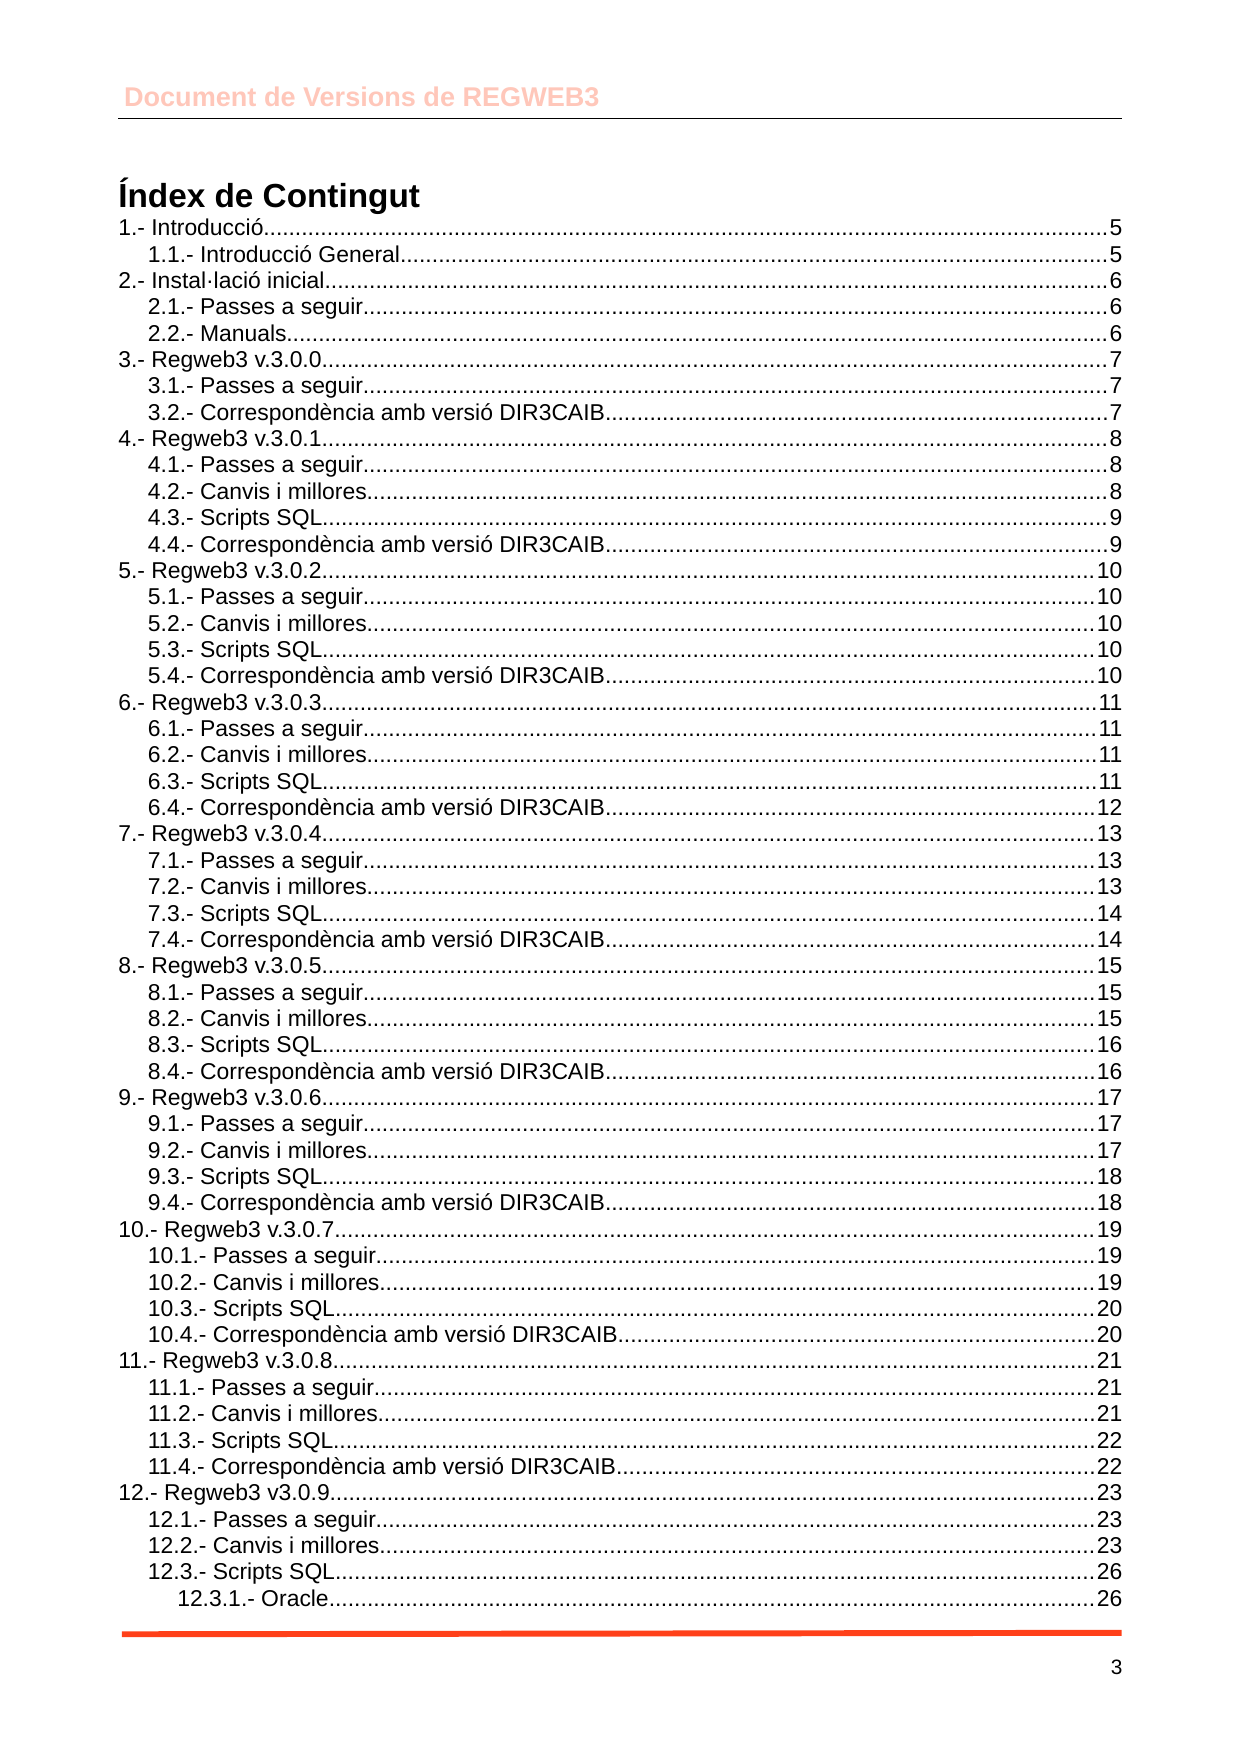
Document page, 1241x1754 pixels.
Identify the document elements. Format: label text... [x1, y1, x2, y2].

text 9.3.- Scripts SQL 18 [148, 1163, 1122, 1189]
text 8.- Regweb3 v.3.0.5 15 [118, 952, 1122, 978]
text 6.2.- Canvis i millores 11 [148, 741, 1122, 768]
text 4.1.- Passes a seguir 8 [148, 451, 1122, 478]
text 5.4.- Correspondència amb versió DIR3CAIB 10 [148, 662, 1122, 689]
text 7.- Regweb3 v.3.0.4 13 [118, 820, 1122, 847]
text 3.2.- Correspondència amb versió DIR3CAIB 7 [148, 399, 1122, 425]
text 7.1.- Passes a seguir 13 [148, 847, 1122, 873]
text 12.2.- Canvis i millores 23 [148, 1532, 1122, 1558]
text 7.3.- Scripts SQL 14 [148, 899, 1122, 926]
text 12.3.1.- Oracle 26 [177, 1585, 1122, 1611]
text 11.3.- Scripts SQL 22 [148, 1427, 1122, 1453]
text 10.4.- Correspondència amb versió DIR3CAIB 20 [148, 1321, 1122, 1347]
text 3.- Regweb3 v.3.0.0 7 [118, 346, 1122, 372]
text 1.- Introducció 5 [118, 214, 1122, 241]
text 10.2.- Canvis i millores 19 [148, 1268, 1122, 1295]
text 11.4.- Correspondència amb versió DIR3CAIB 22 [148, 1453, 1122, 1479]
text 12.3.- Scripts SQL 26 [148, 1558, 1122, 1585]
subtitle Índex de Contingut [118, 176, 1122, 214]
text 12.- Regweb3 v3.0.9 23 [118, 1479, 1122, 1506]
text 3.1.- Passes a seguir 7 [148, 372, 1122, 399]
text 10.- Regweb3 v.3.0.7 19 [118, 1216, 1122, 1242]
text 6.1.- Passes a seguir 11 [148, 715, 1122, 741]
text 8.2.- Canvis i millores 15 [148, 1005, 1122, 1031]
text 7.4.- Correspondència amb versió DIR3CAIB 14 [148, 926, 1122, 952]
text 9.2.- Canvis i millores 17 [148, 1137, 1122, 1163]
text 9.- Regweb3 v.3.0.6 17 [118, 1084, 1122, 1110]
text 4.- Regweb3 v.3.0.1 8 [118, 425, 1122, 451]
text 8.1.- Passes a seguir 15 [148, 978, 1122, 1005]
text 5.2.- Canvis i millores 10 [148, 609, 1122, 636]
text 10.3.- Scripts SQL 20 [148, 1295, 1122, 1321]
text 6.4.- Correspondència amb versió DIR3CAIB 12 [148, 794, 1122, 820]
text 2.1.- Passes a seguir 6 [148, 293, 1122, 320]
text 5.3.- Scripts SQL 10 [148, 636, 1122, 662]
text 8.4.- Correspondència amb versió DIR3CAIB 16 [148, 1058, 1122, 1084]
text 8.3.- Scripts SQL 16 [148, 1031, 1122, 1058]
text 11.- Regweb3 v.3.0.8 21 [118, 1347, 1122, 1374]
text 4.3.- Scripts SQL 9 [148, 504, 1122, 531]
text 10.1.- Passes a seguir 19 [148, 1242, 1122, 1268]
text 1.1.- Introducció General 5 [148, 241, 1122, 267]
text 2.- Instal·lació inicial 6 [118, 267, 1122, 293]
text 9.1.- Passes a seguir 17 [148, 1110, 1122, 1137]
text 4.2.- Canvis i millores 8 [148, 478, 1122, 504]
text 11.2.- Canvis i millores 21 [148, 1400, 1122, 1427]
text 4.4.- Correspondència amb versió DIR3CAIB 9 [148, 531, 1122, 557]
text 11.1.- Passes a seguir 21 [148, 1374, 1122, 1400]
text 2.2.- Manuals 6 [148, 320, 1122, 346]
text 5.- Regweb3 v.3.0.2 10 [118, 557, 1122, 583]
text 12.1.- Passes a seguir 23 [148, 1506, 1122, 1532]
text 6.- Regweb3 v.3.0.3 11 [118, 689, 1122, 715]
text 6.3.- Scripts SQL 11 [148, 768, 1122, 794]
text 5.1.- Passes a seguir 10 [148, 583, 1122, 609]
text 7.2.- Canvis i millores 13 [148, 873, 1122, 899]
text 9.4.- Correspondència amb versió DIR3CAIB 18 [148, 1189, 1122, 1216]
